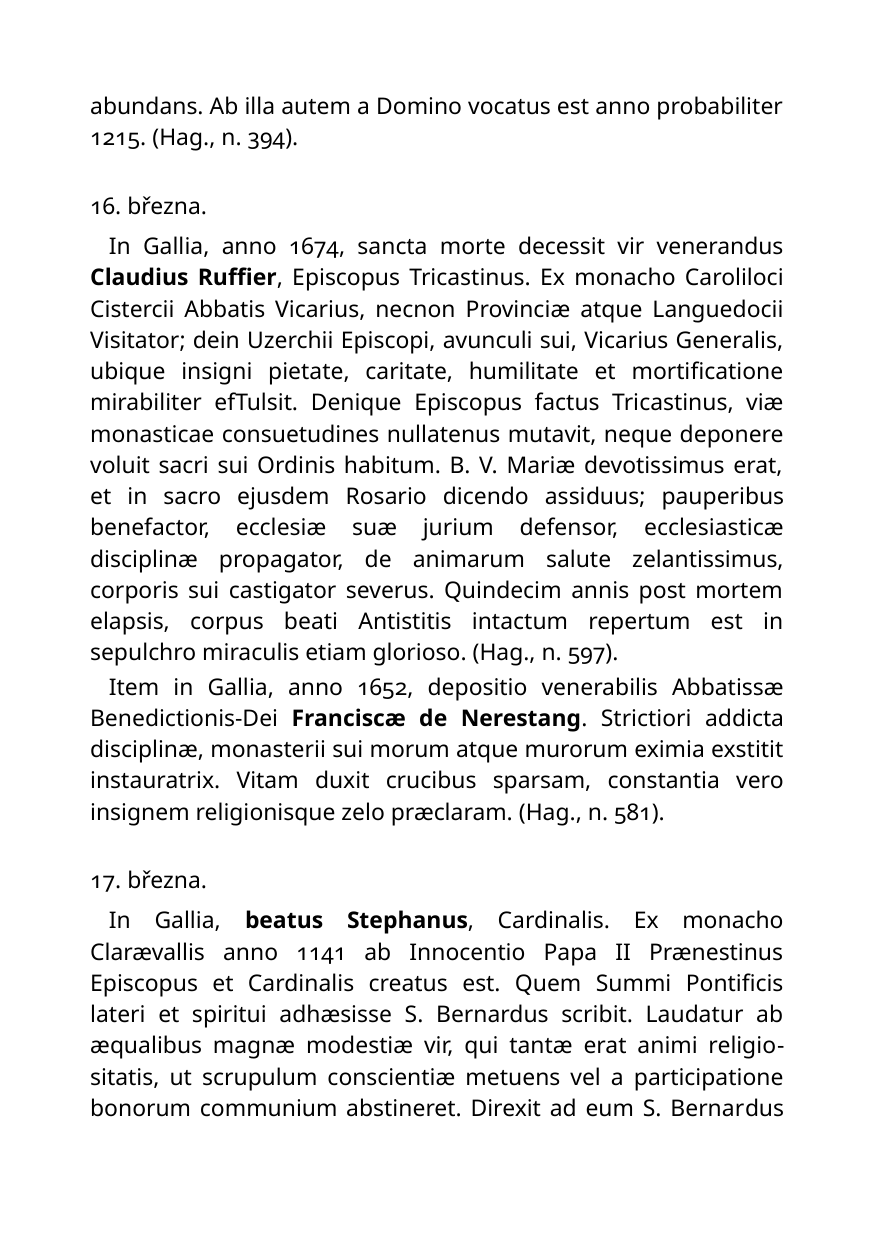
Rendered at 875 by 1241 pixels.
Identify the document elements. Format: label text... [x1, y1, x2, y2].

text In Gallia, anno 1674, sancta morte decessit vir venerandus Claudius Ruffier, Episcopus Tricastinus. Ex monacho Caroliloci Cistercii Abbatis Vicarius, necnon Provinciæ atque Languedocii Visitator; dein Uzerchii Episcopi, avunculi sui, Vicarius Generalis, ubique insigni pietate, caritate, humilitate et mortificatione mirabiliter efTulsit. Denique Episcopus factus Tricastinus, viæ monasticae consuetudines nullatenus mutavit, neque deponere voluit sacri sui Ordinis habitum. B. V. Mariæ devotissimus erat, et in sacro ejusdem Rosario dicendo assi­duus; pauperibus benefactor, ecclesiæ suæ jurium defensor, ecclesiasticæ disciplinæ propagator, de animarum salute zelantissimus, corporis sui castigator severus. Quindecim annis post mortem elapsis, corpus beati Antistitis intactum repertum est in sepulchro miraculis etiam glorioso. (Hag., n. 597). [90, 230, 784, 667]
text abundans. Ab illa autem a Domino vocatus est anno probabiliter 1215. (Hag., n. 394). [90, 90, 784, 152]
text Item in Gallia, anno 1652, depositio venerabilis Abbatissæ Benedictionis-Dei Franciscæ de Nerestang. Strictiori ad­dicta disciplinæ, monasterii sui morum atque murorum eximia exstitit instauratrix. Vitam duxit crucibus sparsam, constantia vero insignem religionisque zelo præclaram. (Hag., n. 581). [90, 671, 784, 827]
text 16. března. [90, 190, 784, 221]
text In Gallia, beatus Stephanus, Cardinalis. Ex monacho Clarævallis anno 1141 ab Innocentio Papa II Prænestinus Episcopus et Cardinalis creatus est. Quem Summi Pontificis lateri et spiritui adhæsisse S. Bernardus scribit. Laudatur ab æqualibus magnæ modestiæ vir, qui tantæ erat animi religio­sitatis, ut scrupulum conscientiæ metuens vel a participatione bonorum communium abstineret. Direxit ad eum S. Bernar­dus [90, 904, 784, 1123]
text 17. března. [90, 864, 784, 895]
